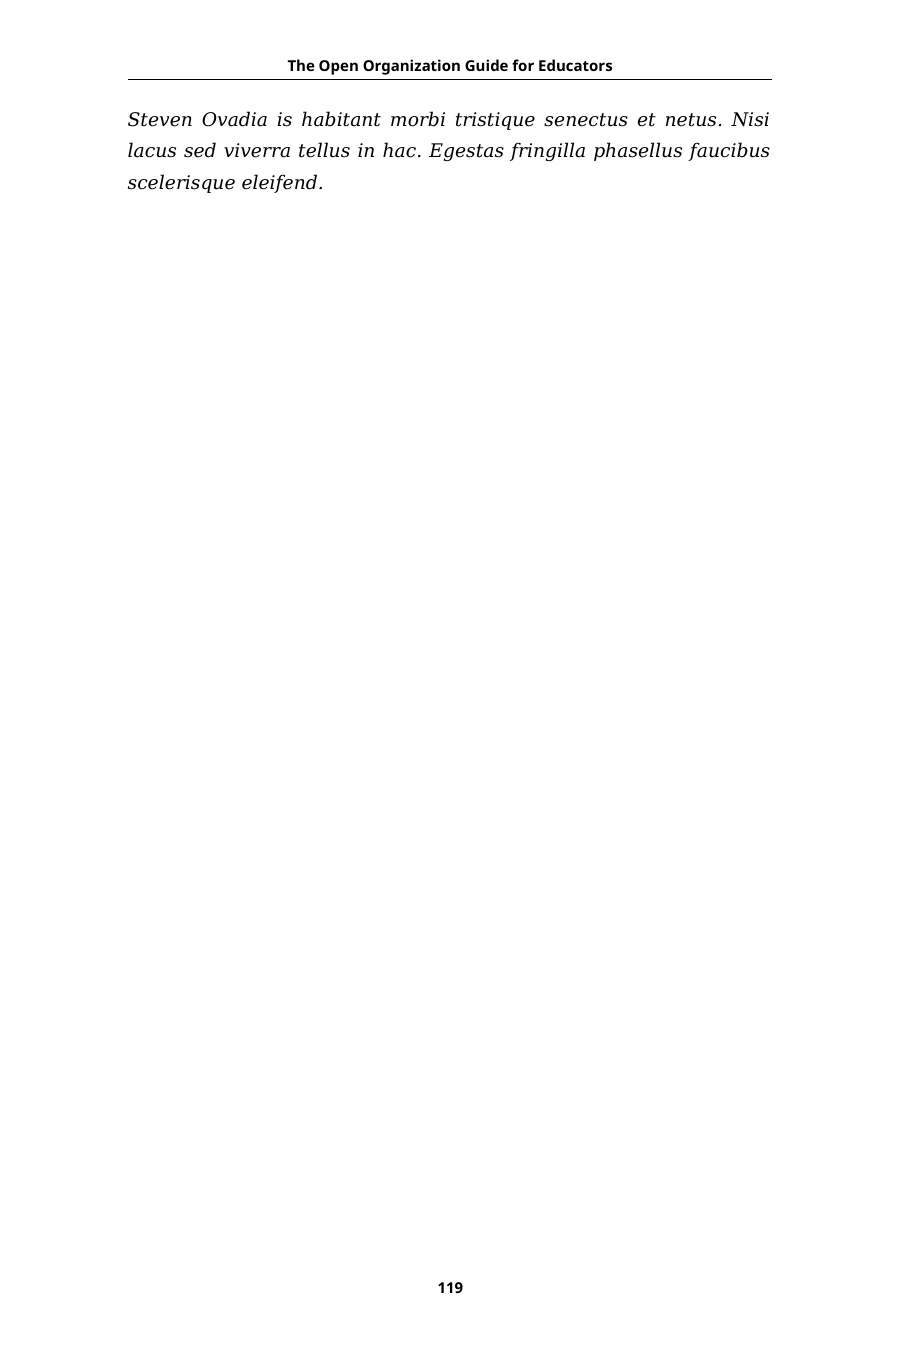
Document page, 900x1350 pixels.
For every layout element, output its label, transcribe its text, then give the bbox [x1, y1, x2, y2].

text Steven Ovadia is habitant morbi tristique senectus et netus. Nisi lacus sed viverra tellus in hac. Egestas fringilla phasellus faucibus scelerisque eleifend. [127, 109, 772, 194]
